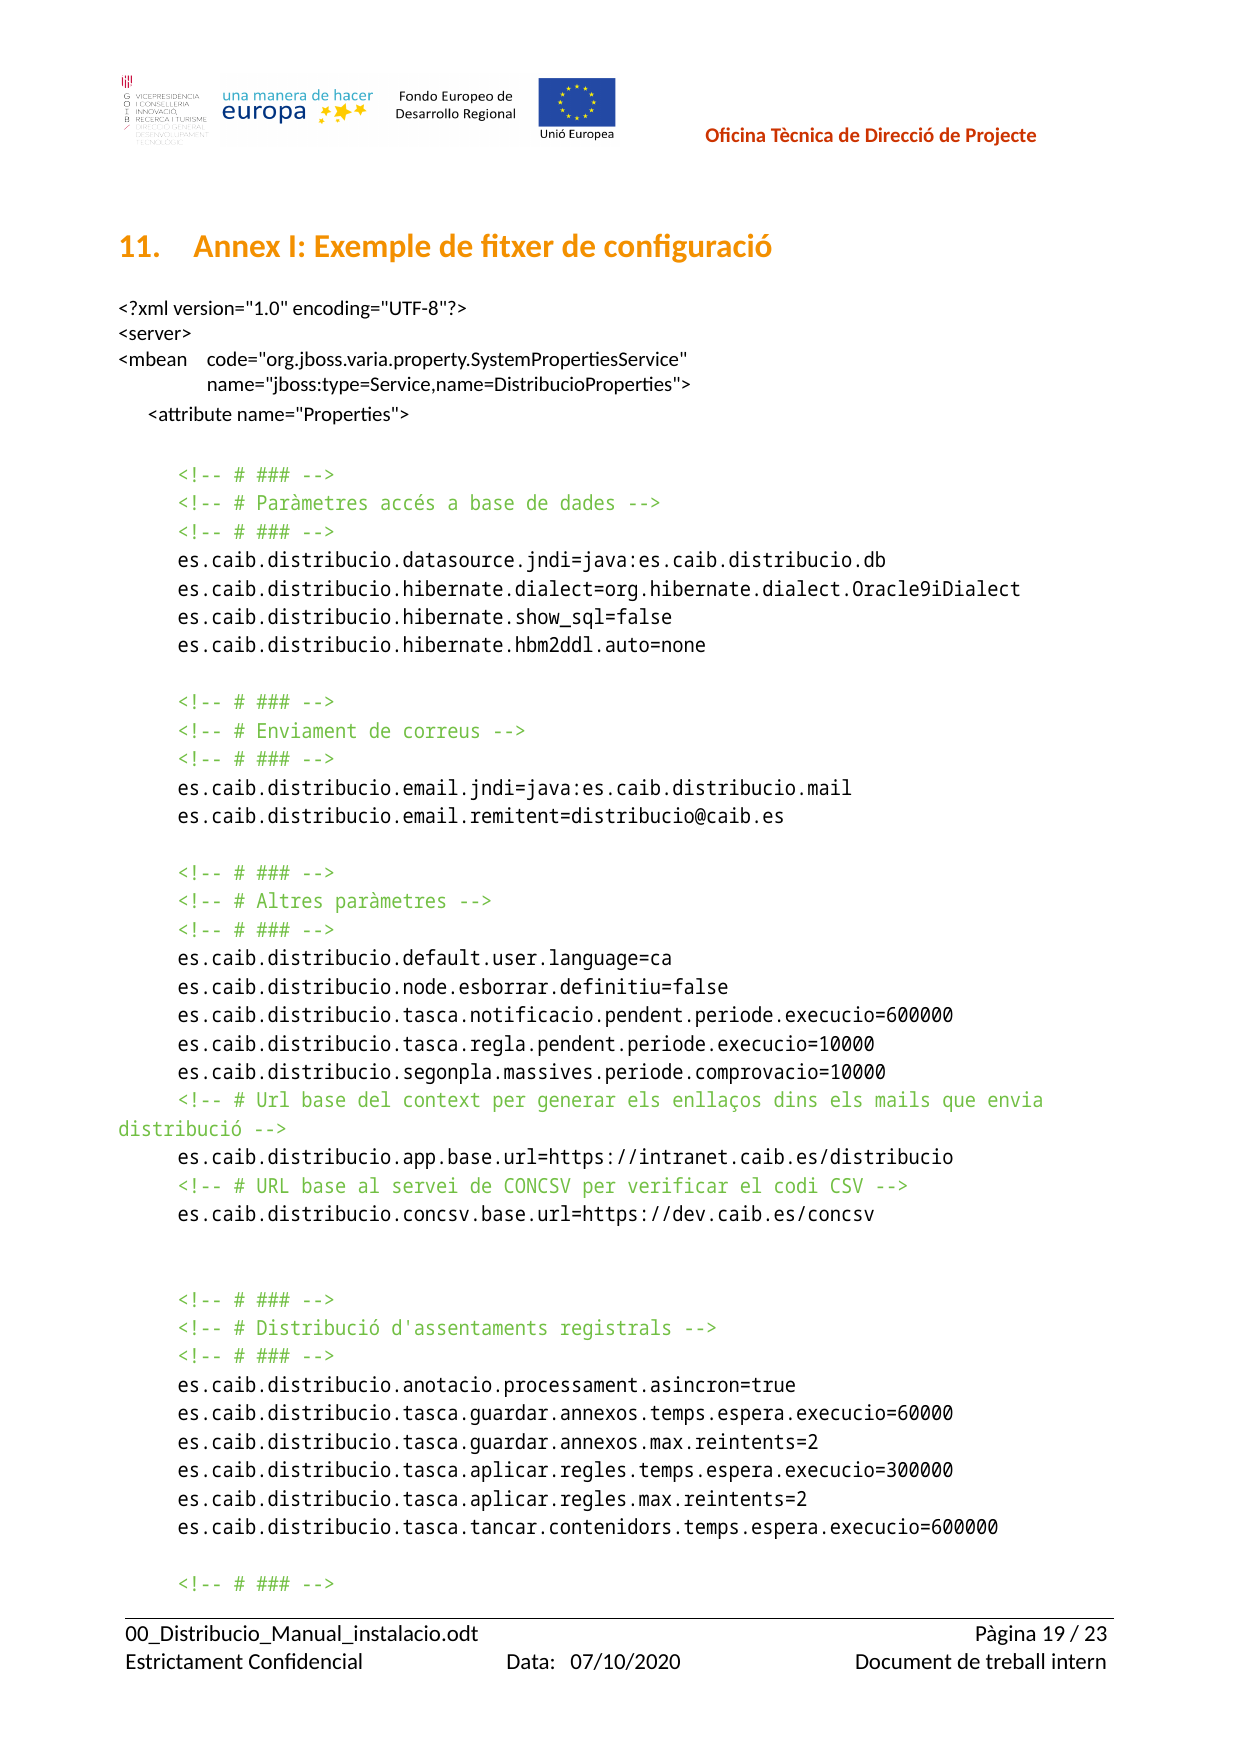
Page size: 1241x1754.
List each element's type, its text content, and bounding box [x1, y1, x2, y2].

text <!-- # Distribució d'assentaments registrals --> [118, 1313, 1122, 1342]
text es.caib.distribucio.tasca.guardar.annexos.temps.espera.execucio=60000 [118, 1398, 1122, 1427]
text es.caib.distribucio.hibernate.dialect=org.hibernate.dialect.Oracle9iDialect [118, 574, 1122, 602]
text <!-- # Url base del context per generar els enllaços dins els mails que envia distribució --> [118, 1086, 1122, 1142]
picture [118, 73, 213, 147]
text <!-- # ### --> [118, 458, 1122, 488]
text <server> [118, 321, 1122, 346]
text es.caib.distribucio.datasource.jndi=java:es.caib.distribucio.db [118, 545, 1122, 574]
text <!-- # ### --> [118, 517, 1122, 545]
text <!-- # ### --> [118, 915, 1122, 943]
text <!-- # ### --> [118, 1285, 1122, 1313]
text <?xml version="1.0" encoding="UTF-8"?> [118, 295, 1122, 321]
text es.caib.distribucio.segonpla.massives.periode.comprovacio=10000 [118, 1057, 1122, 1086]
text es.caib.distribucio.concsv.base.url=https://dev.caib.es/concsv [118, 1199, 1122, 1228]
text <!-- # ### --> [118, 858, 1122, 887]
picture [219, 73, 621, 147]
text <!-- # ### --> [118, 744, 1122, 773]
text name="jboss:type=Service,name=DistribucioProperties"> [118, 371, 1122, 397]
text es.caib.distribucio.default.user.language=ca [118, 943, 1122, 972]
text es.caib.distribucio.tasca.aplicar.regles.temps.espera.execucio=300000 [118, 1455, 1122, 1484]
text es.caib.distribucio.node.esborrar.definitiu=false [118, 972, 1122, 1000]
text es.caib.distribucio.email.jndi=java:es.caib.distribucio.mail [118, 773, 1122, 801]
text es.caib.distribucio.tasca.regla.pendent.periode.execucio=10000 [118, 1029, 1122, 1057]
text <attribute name="Properties"> [118, 397, 1122, 427]
text <!-- # ### --> [118, 1569, 1122, 1597]
text <!-- # Enviament de correus --> [118, 716, 1122, 744]
text es.caib.distribucio.tasca.aplicar.regles.max.reintents=2 [118, 1484, 1122, 1512]
text <!-- # URL base al servei de CONCSV per verificar el codi CSV --> [118, 1171, 1122, 1199]
text es.caib.distribucio.hibernate.show_sql=false [118, 602, 1122, 631]
text <!-- # ### --> [118, 687, 1122, 716]
text <!-- # Paràmetres accés a base de dades --> [118, 488, 1122, 517]
text <!-- # Altres paràmetres --> [118, 887, 1122, 915]
text es.caib.distribucio.hibernate.hbm2ddl.auto=none [118, 631, 1122, 659]
text es.caib.distribucio.anotacio.processament.asincron=true [118, 1370, 1122, 1398]
subtitle Annex I: Exemple de fitxer de configuració [118, 225, 1122, 266]
text es.caib.distribucio.tasca.tancar.contenidors.temps.espera.execucio=600000 [118, 1512, 1122, 1541]
text <mbean code="org.jboss.varia.property.SystemPropertiesService" [118, 346, 1122, 371]
text es.caib.distribucio.app.base.url=https://intranet.caib.es/distribucio [118, 1142, 1122, 1171]
text <!-- # ### --> [118, 1342, 1122, 1370]
text es.caib.distribucio.email.remitent=distribucio@caib.es [118, 801, 1122, 830]
text es.caib.distribucio.tasca.guardar.annexos.max.reintents=2 [118, 1427, 1122, 1455]
text es.caib.distribucio.tasca.notificacio.pendent.periode.execucio=600000 [118, 1000, 1122, 1029]
